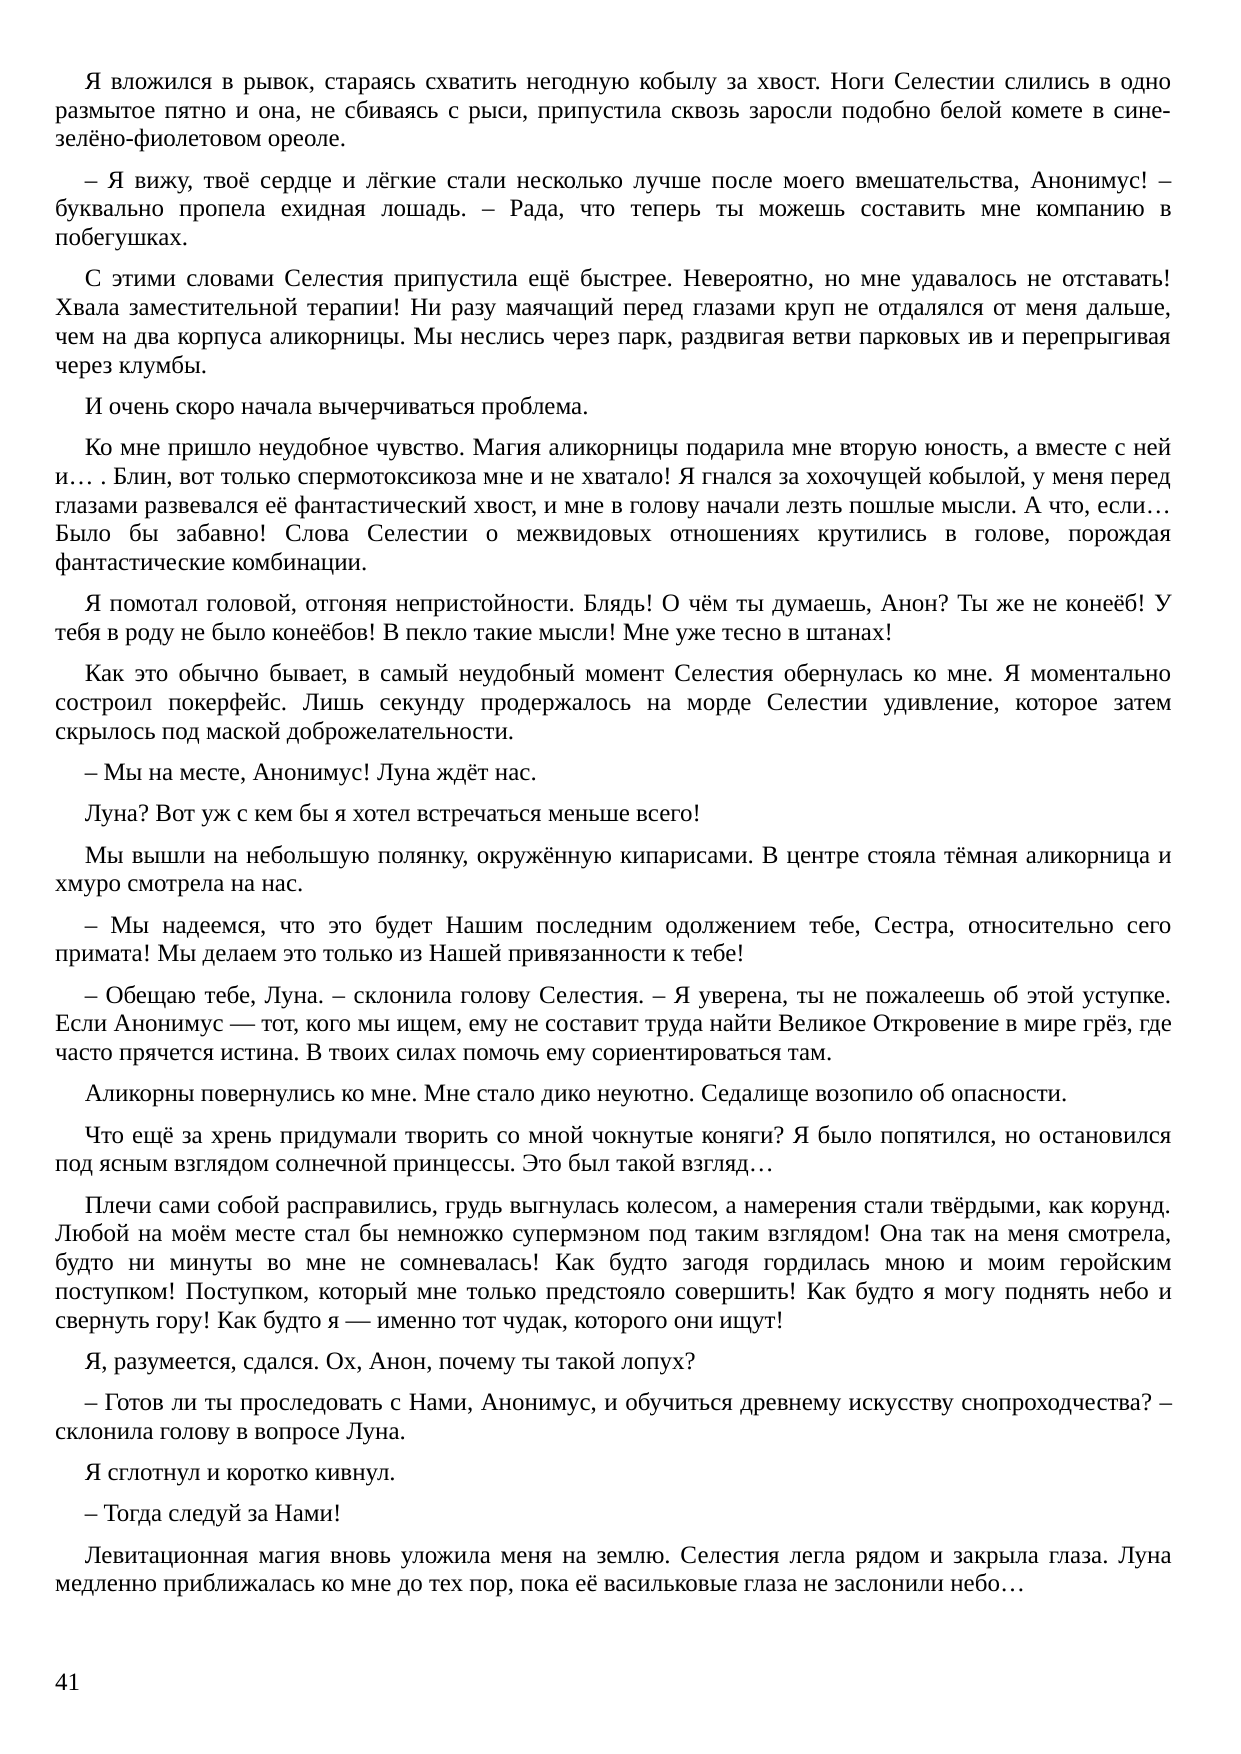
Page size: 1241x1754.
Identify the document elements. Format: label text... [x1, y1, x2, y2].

text С этими словами Селестия припустила ещё быстрее. Невероятно, но мне удавалось не отставать! Хвала заместительной терапии! Ни разу маячащий перед глазами круп не отдалялся от меня дальше, чем на два корпуса аликорницы. Мы неслись через парк, раздвигая ветви парковых ив и перепрыгивая через клумбы. [55, 263, 1173, 378]
text Я вложился в рывок, стараясь схватить негодную кобылу за хвост. Ноги Селестии слились в одно размытое пятно и она, не сбиваясь с рыси, припустила сквозь заросли подобно белой комете в сине-зелёно-фиолетовом ореоле. [55, 66, 1173, 152]
text Мы вышли на небольшую полянку, окружённую кипарисами. В центре стояла тёмная аликорница и хмуро смотрела на нас. [55, 840, 1173, 897]
text – Обещаю тебе, Луна. – склонила голову Селестия. – Я уверена, ты не пожалеешь об этой уступке. Если Анонимус — тот, кого мы ищем, ему не составит труда найти Великое Откровение в мире грёз, где часто прячется истина. В твоих силах помочь ему сориентироваться там. [55, 980, 1173, 1066]
text Ко мне пришло неудобное чувство. Магия аликорницы подарила мне вторую юность, а вместе с ней и… . Блин, вот только спермотоксикоза мне и не хватало! Я гнался за хохочущей кобылой, у меня перед глазами развевался её фантастический хвост, и мне в голову начали лезть пошлые мысли. А что, если… Было бы забавно! Слова Селестии о межвидовых отношениях крутились в голове, порождая фантастические комбинации. [55, 432, 1173, 576]
text Что ещё за хрень придумали творить со мной чокнутые коняги? Я было попятился, но остановился под ясным взглядом солнечной принцессы. Это был такой взгляд… [55, 1120, 1173, 1177]
text Луна? Вот уж с кем бы я хотел встречаться меньше всего! [55, 798, 1173, 827]
text Аликорны повернулись ко мне. Мне стало дико неуютно. Седалище возопило об опасности. [55, 1078, 1173, 1107]
text Я, разумеется, сдался. Ох, Анон, почему ты такой лопух? [55, 1346, 1173, 1375]
text Я сглотнул и коротко кивнул. [55, 1457, 1173, 1486]
text И очень скоро начала вычерчиваться проблема. [55, 391, 1173, 420]
text Я помотал головой, отгоняя непристойности. Блядь! О чём ты думаешь, Анон? Ты же не конеёб! У тебя в роду не было конеёбов! В пекло такие мысли! Мне уже тесно в штанах! [55, 588, 1173, 646]
text – Мы на месте, Анонимус! Луна ждёт нас. [55, 757, 1173, 786]
text – Готов ли ты проследовать с Нами, Анонимус, и обучиться древнему искусству снопроходчества? – склонила голову в вопросе Луна. [55, 1387, 1173, 1445]
text – Тогда следуй за Нами! [55, 1498, 1173, 1527]
text – Мы надеемся, что это будет Нашим последним одолжением тебе, Сестра, относительно сего примата! Мы делаем это только из Нашей привязанности к тебе! [55, 910, 1173, 967]
text – Я вижу, твоё сердце и лёгкие стали несколько лучше после моего вмешательства, Анонимус! – буквально пропела ехидная лошадь. – Рада, что теперь ты можешь составить мне компанию в побегушках. [55, 165, 1173, 251]
text Левитационная магия вновь уложила меня на землю. Селестия легла рядом и закрыла глаза. Луна медленно приближалась ко мне до тех пор, пока её васильковые глаза не заслонили небо… [55, 1540, 1173, 1597]
text Как это обычно бывает, в самый неудобный момент Селестия обернулась ко мне. Я моментально состроил покерфейс. Лишь секунду продержалось на морде Селестии удивление, которое затем скрылось под маской доброжелательности. [55, 658, 1173, 745]
text Плечи сами собой расправились, грудь выгнулась колесом, а намерения стали твёрдыми, как корунд. Любой на моём месте стал бы немножко супермэном под таким взглядом! Она так на меня смотрела, будто ни минуты во мне не сомневалась! Как будто загодя гордилась мною и моим геройским поступком! Поступком, который мне только предстояло совершить! Как будто я могу поднять небо и свернуть гору! Как будто я — именно тот чудак, которого они ищут! [55, 1190, 1173, 1333]
